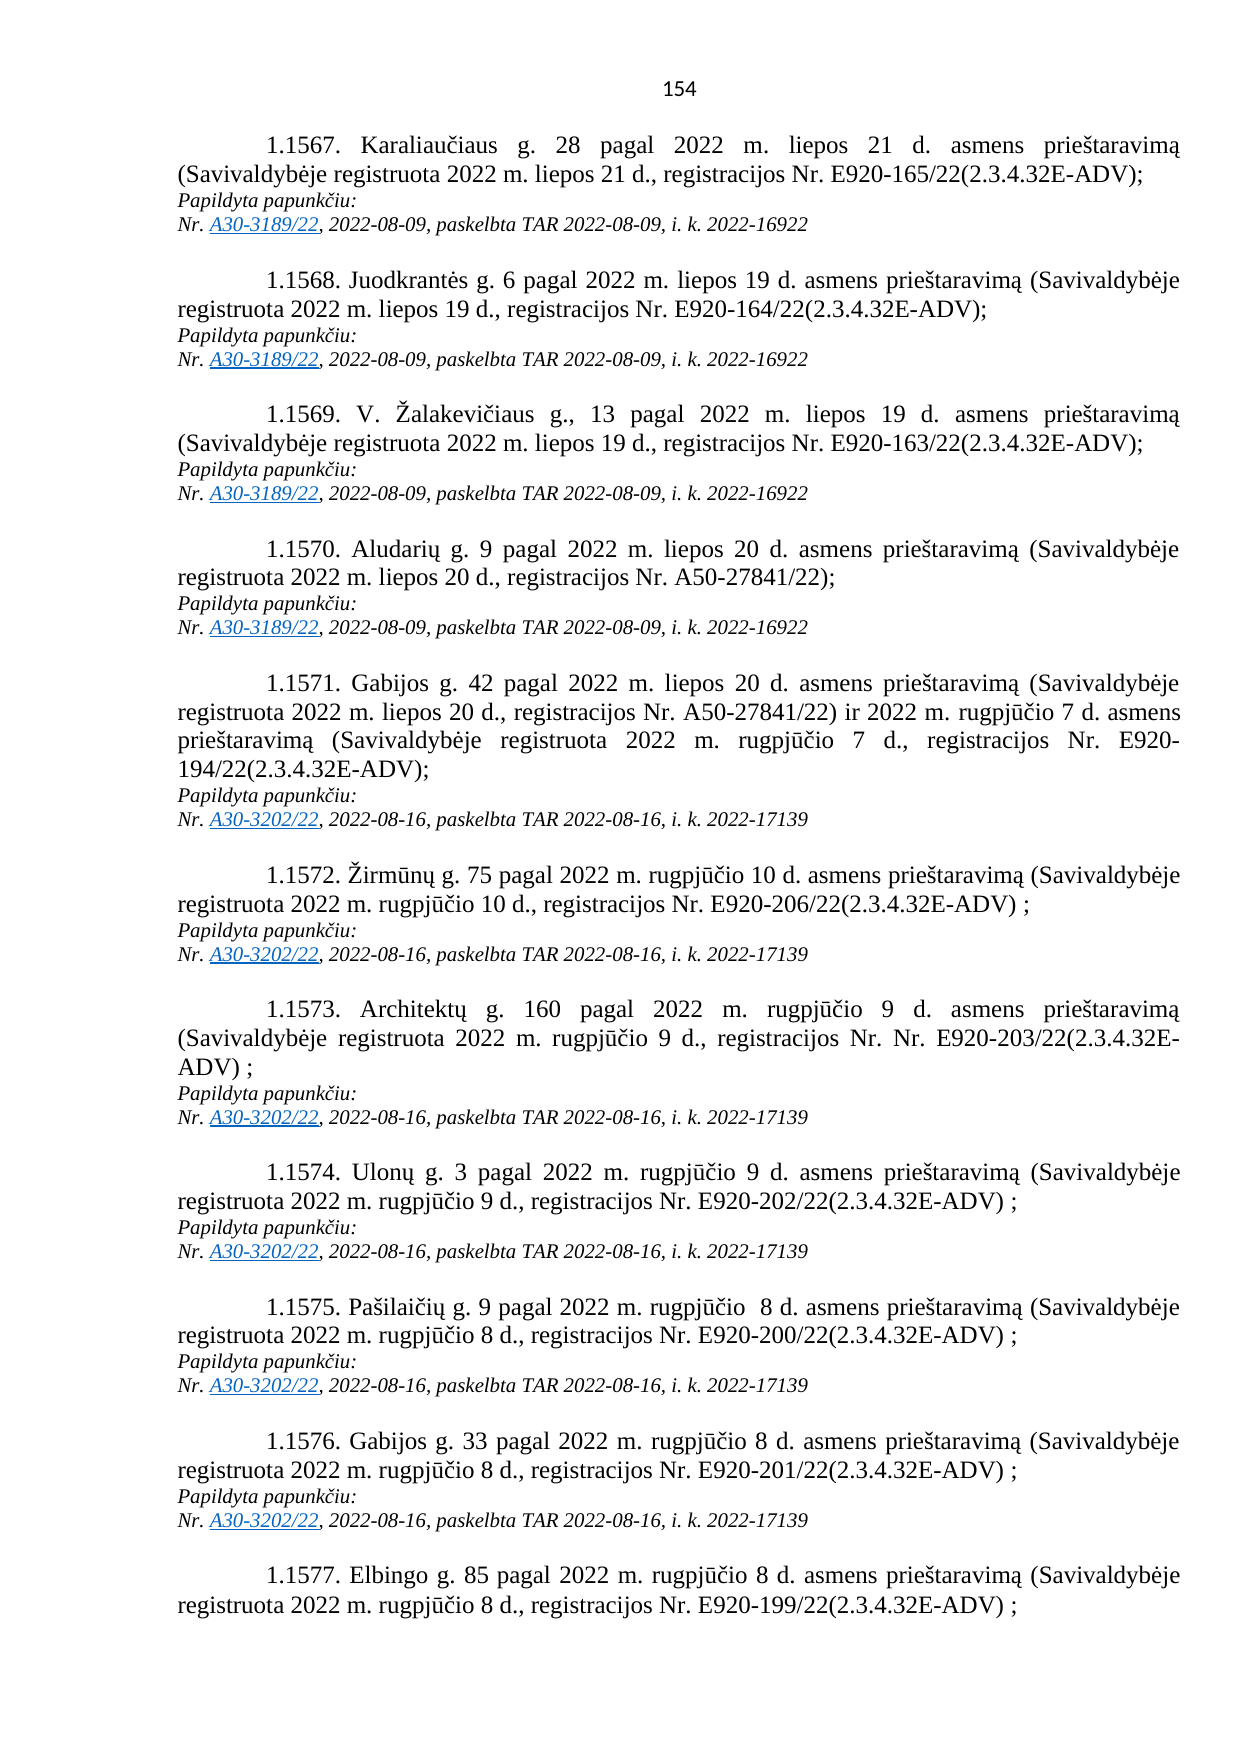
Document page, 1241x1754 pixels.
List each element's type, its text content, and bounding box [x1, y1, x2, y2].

text Papildyta papunkčiu: [177, 188, 1181, 212]
text Nr. A30-3202/22, 2022-08-16, paskelbta TAR 2022-08-16, i. k. 2022-17139 [177, 942, 1181, 966]
text 1.1568. Juodkrantės g. 6 pagal 2022 m. liepos 19 d. asmens prieštaravimą (Savivaldybėje registruota 2022 m. liepos 19 d., registracijos Nr. E920-164/22(2.3.4.32E-ADV); [177, 265, 1181, 322]
text 1.1567. Karaliaučiaus g. 28 pagal 2022 m. liepos 21 d. asmens prieštaravimą (Savivaldybėje registruota 2022 m. liepos 21 d., registracijos Nr. E920-165/22(2.3.4.32E-ADV); [177, 131, 1181, 188]
text 1.1571. Gabijos g. 42 pagal 2022 m. liepos 20 d. asmens prieštaravimą (Savivaldybėje registruota 2022 m. liepos 20 d., registracijos Nr. A50-27841/22) ir 2022 m. rugpjūčio 7 d. asmens prieštaravimą (Savivaldybėje registruota 2022 m. rugpjūčio 7 d., registracijos Nr. E920-194/22(2.3.4.32E-ADV); [177, 668, 1181, 783]
text Nr. A30-3189/22, 2022-08-09, paskelbta TAR 2022-08-09, i. k. 2022-16922 [177, 347, 1181, 371]
text Nr. A30-3189/22, 2022-08-09, paskelbta TAR 2022-08-09, i. k. 2022-16922 [177, 481, 1181, 505]
text 1.1572. Žirmūnų g. 75 pagal 2022 m. rugpjūčio 10 d. asmens prieštaravimą (Savivaldybėje registruota 2022 m. rugpjūčio 10 d., registracijos Nr. E920-206/22(2.3.4.32E-ADV) ; [177, 860, 1181, 917]
text Nr. A30-3202/22, 2022-08-16, paskelbta TAR 2022-08-16, i. k. 2022-17139 [177, 1239, 1181, 1263]
text 1.1573. Architektų g. 160 pagal 2022 m. rugpjūčio 9 d. asmens prieštaravimą (Savivaldybėje registruota 2022 m. rugpjūčio 9 d., registracijos Nr. Nr. E920-203/22(2.3.4.32E-ADV) ; [177, 994, 1181, 1081]
text Papildyta papunkčiu: [177, 1081, 1181, 1105]
text Nr. A30-3189/22, 2022-08-09, paskelbta TAR 2022-08-09, i. k. 2022-16922 [177, 212, 1181, 236]
text Papildyta papunkčiu: [177, 591, 1181, 615]
text Papildyta papunkčiu: [177, 1484, 1181, 1508]
text 1.1570. Aludarių g. 9 pagal 2022 m. liepos 20 d. asmens prieštaravimą (Savivaldybėje registruota 2022 m. liepos 20 d., registracijos Nr. A50-27841/22); [177, 534, 1181, 591]
text Papildyta papunkčiu: [177, 1215, 1181, 1239]
text Nr. A30-3202/22, 2022-08-16, paskelbta TAR 2022-08-16, i. k. 2022-17139 [177, 1105, 1181, 1129]
text Papildyta papunkčiu: [177, 917, 1181, 942]
text Nr. A30-3202/22, 2022-08-16, paskelbta TAR 2022-08-16, i. k. 2022-17139 [177, 1373, 1181, 1397]
text 1.1574. Ulonų g. 3 pagal 2022 m. rugpjūčio 9 d. asmens prieštaravimą (Savivaldybėje registruota 2022 m. rugpjūčio 9 d., registracijos Nr. E920-202/22(2.3.4.32E-ADV) ; [177, 1157, 1181, 1215]
text Nr. A30-3189/22, 2022-08-09, paskelbta TAR 2022-08-09, i. k. 2022-16922 [177, 615, 1181, 639]
text 1.1575. Pašilaičių g. 9 pagal 2022 m. rugpjūčio 8 d. asmens prieštaravimą (Savivaldybėje registruota 2022 m. rugpjūčio 8 d., registracijos Nr. E920-200/22(2.3.4.32E-ADV) ; [177, 1292, 1181, 1349]
text 1.1569. V. Žalakevičiaus g., 13 pagal 2022 m. liepos 19 d. asmens prieštaravimą (Savivaldybėje registruota 2022 m. liepos 19 d., registracijos Nr. E920-163/22(2.3.4.32E-ADV); [177, 399, 1181, 457]
text Papildyta papunkčiu: [177, 1349, 1181, 1373]
text Nr. A30-3202/22, 2022-08-16, paskelbta TAR 2022-08-16, i. k. 2022-17139 [177, 1508, 1181, 1532]
text Papildyta papunkčiu: [177, 322, 1181, 347]
text 1.1577. Elbingo g. 85 pagal 2022 m. rugpjūčio 8 d. asmens prieštaravimą (Savivaldybėje registruota 2022 m. rugpjūčio 8 d., registracijos Nr. E920-199/22(2.3.4.32E-ADV) ; [177, 1561, 1181, 1618]
text 1.1576. Gabijos g. 33 pagal 2022 m. rugpjūčio 8 d. asmens prieštaravimą (Savivaldybėje registruota 2022 m. rugpjūčio 8 d., registracijos Nr. E920-201/22(2.3.4.32E-ADV) ; [177, 1426, 1181, 1484]
text Papildyta papunkčiu: [177, 457, 1181, 481]
text Nr. A30-3202/22, 2022-08-16, paskelbta TAR 2022-08-16, i. k. 2022-17139 [177, 807, 1181, 831]
text Papildyta papunkčiu: [177, 783, 1181, 807]
